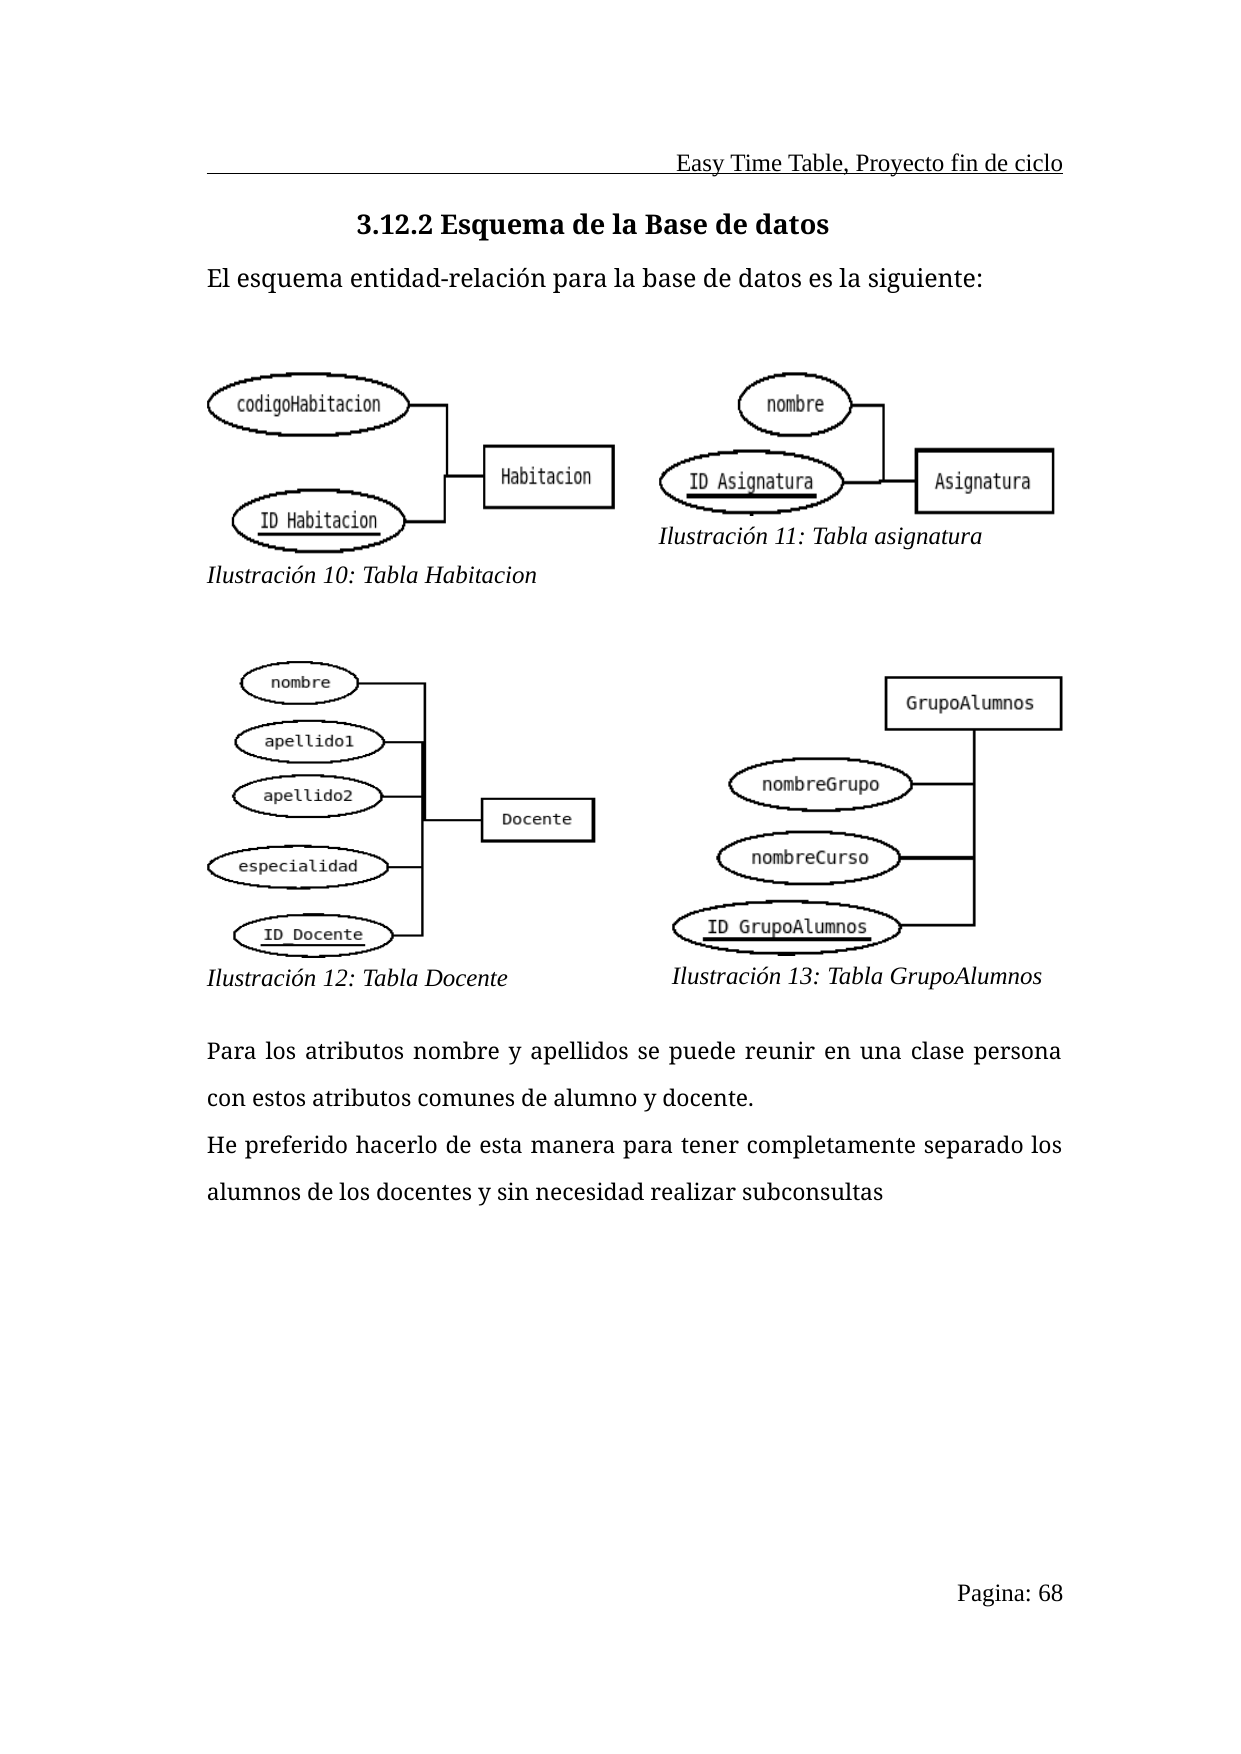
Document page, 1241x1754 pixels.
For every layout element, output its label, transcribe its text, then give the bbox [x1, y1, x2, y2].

text Ilustración 10: Tabla Habitacion [207, 555, 622, 588]
text Para los atributos nombre y apellidos se puede reunir en una clase persona con estos atributos comunes de alumno y docente. [207, 1035, 1063, 1113]
text 3.12.2 Esquema de la Base de datos [207, 206, 1063, 243]
text El esquema entidad-relación para la base de datos es la siguiente: [207, 261, 1063, 295]
text He preferido hacerlo de esta manera para tener completamente separado los alumnos de los docentes y sin necesidad realizar subconsultas [207, 1129, 1063, 1207]
picture [671, 675, 1063, 956]
picture [206, 371, 622, 555]
text Ilustración 12: Tabla Docente [207, 958, 603, 992]
picture [206, 660, 603, 958]
text Ilustración 11: Tabla asignatura [658, 516, 1063, 549]
picture [658, 371, 1063, 516]
text Ilustración 13: Tabla GrupoAlumnos [672, 956, 1063, 990]
